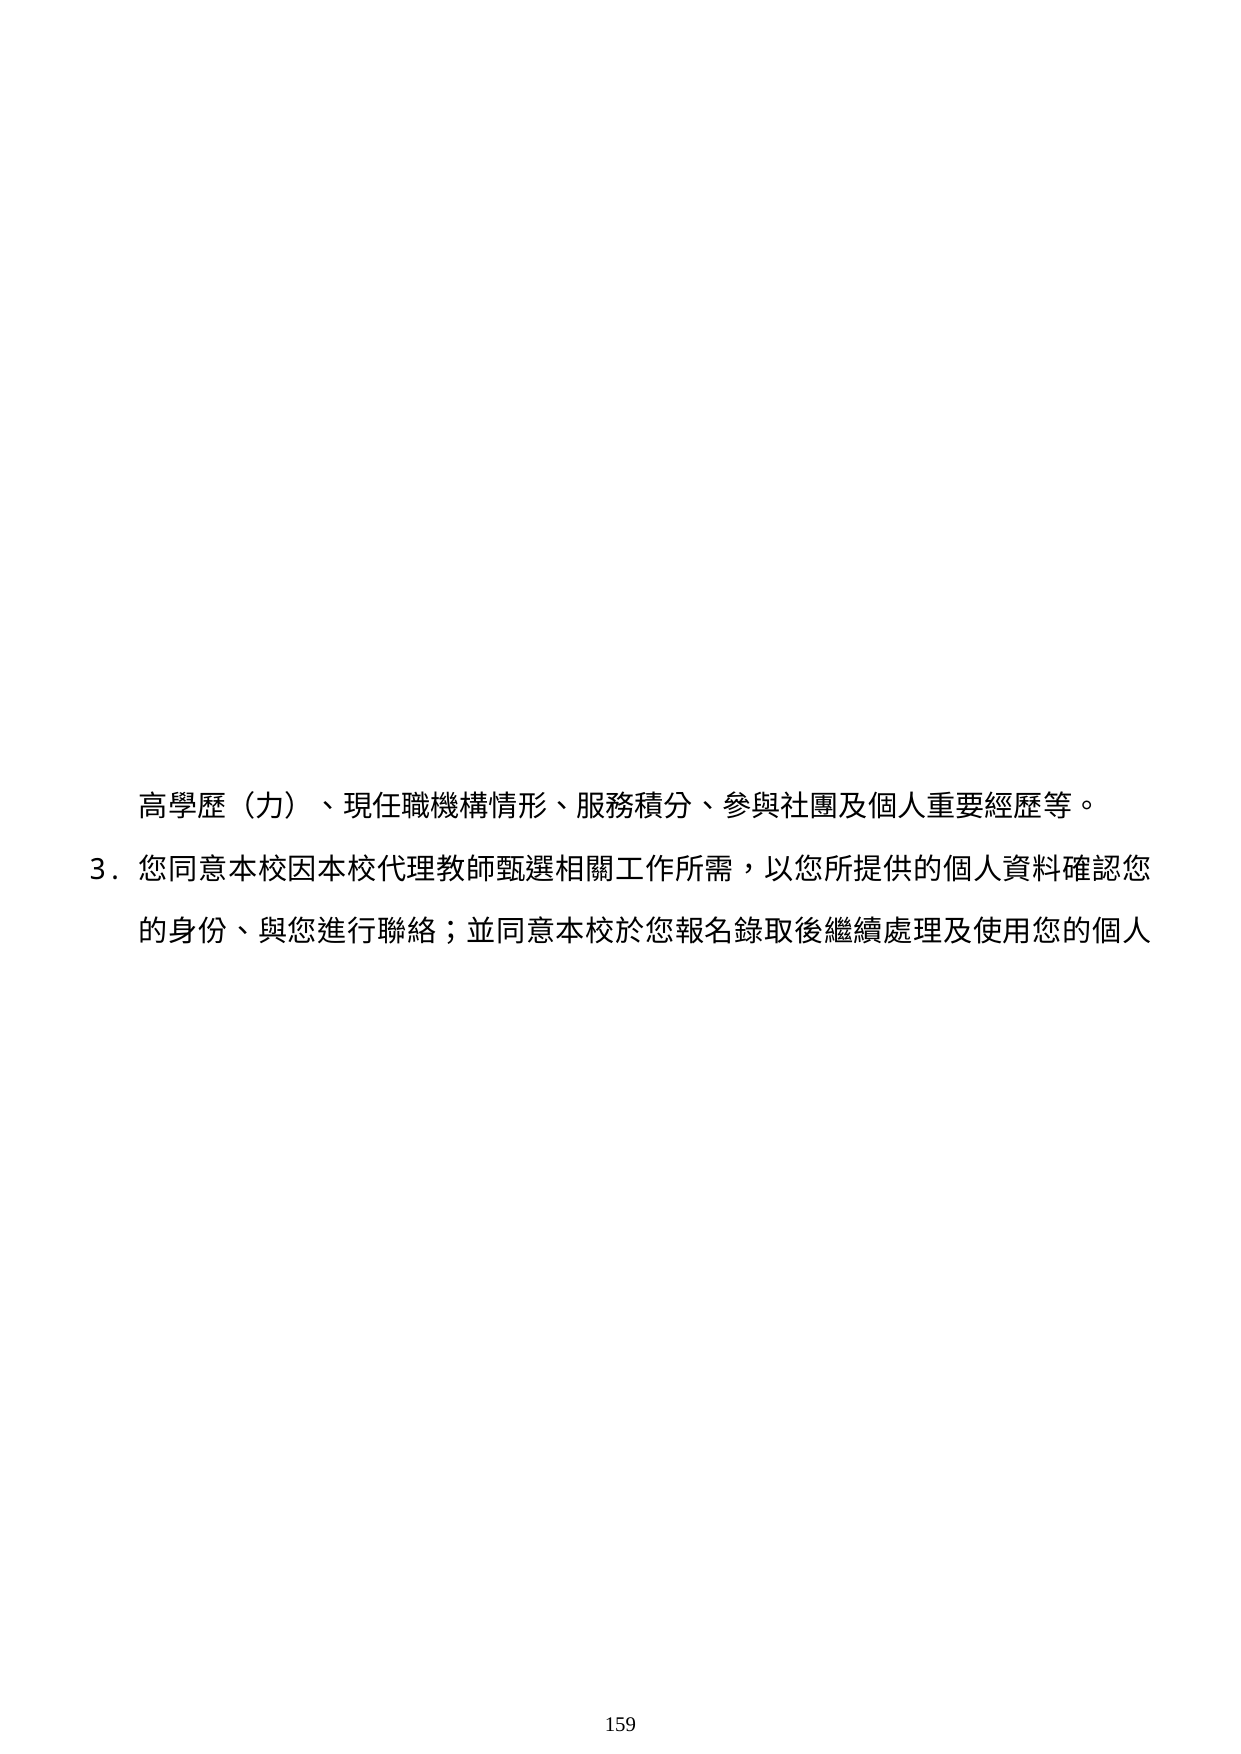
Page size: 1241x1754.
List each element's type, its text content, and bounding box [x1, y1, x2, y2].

list 高學歷（力）、現任職機構情形、服務積分、參與社團及個人重要經歷等。 [89, 762, 1152, 825]
list 您同意本校因本校代理教師甄選相關工作所需，以您所提供的個人資料確認您的身份、與您進行聯絡；並同意本校於您報名錄取後繼續處理及使用您的個人資料。 [89, 825, 1152, 950]
